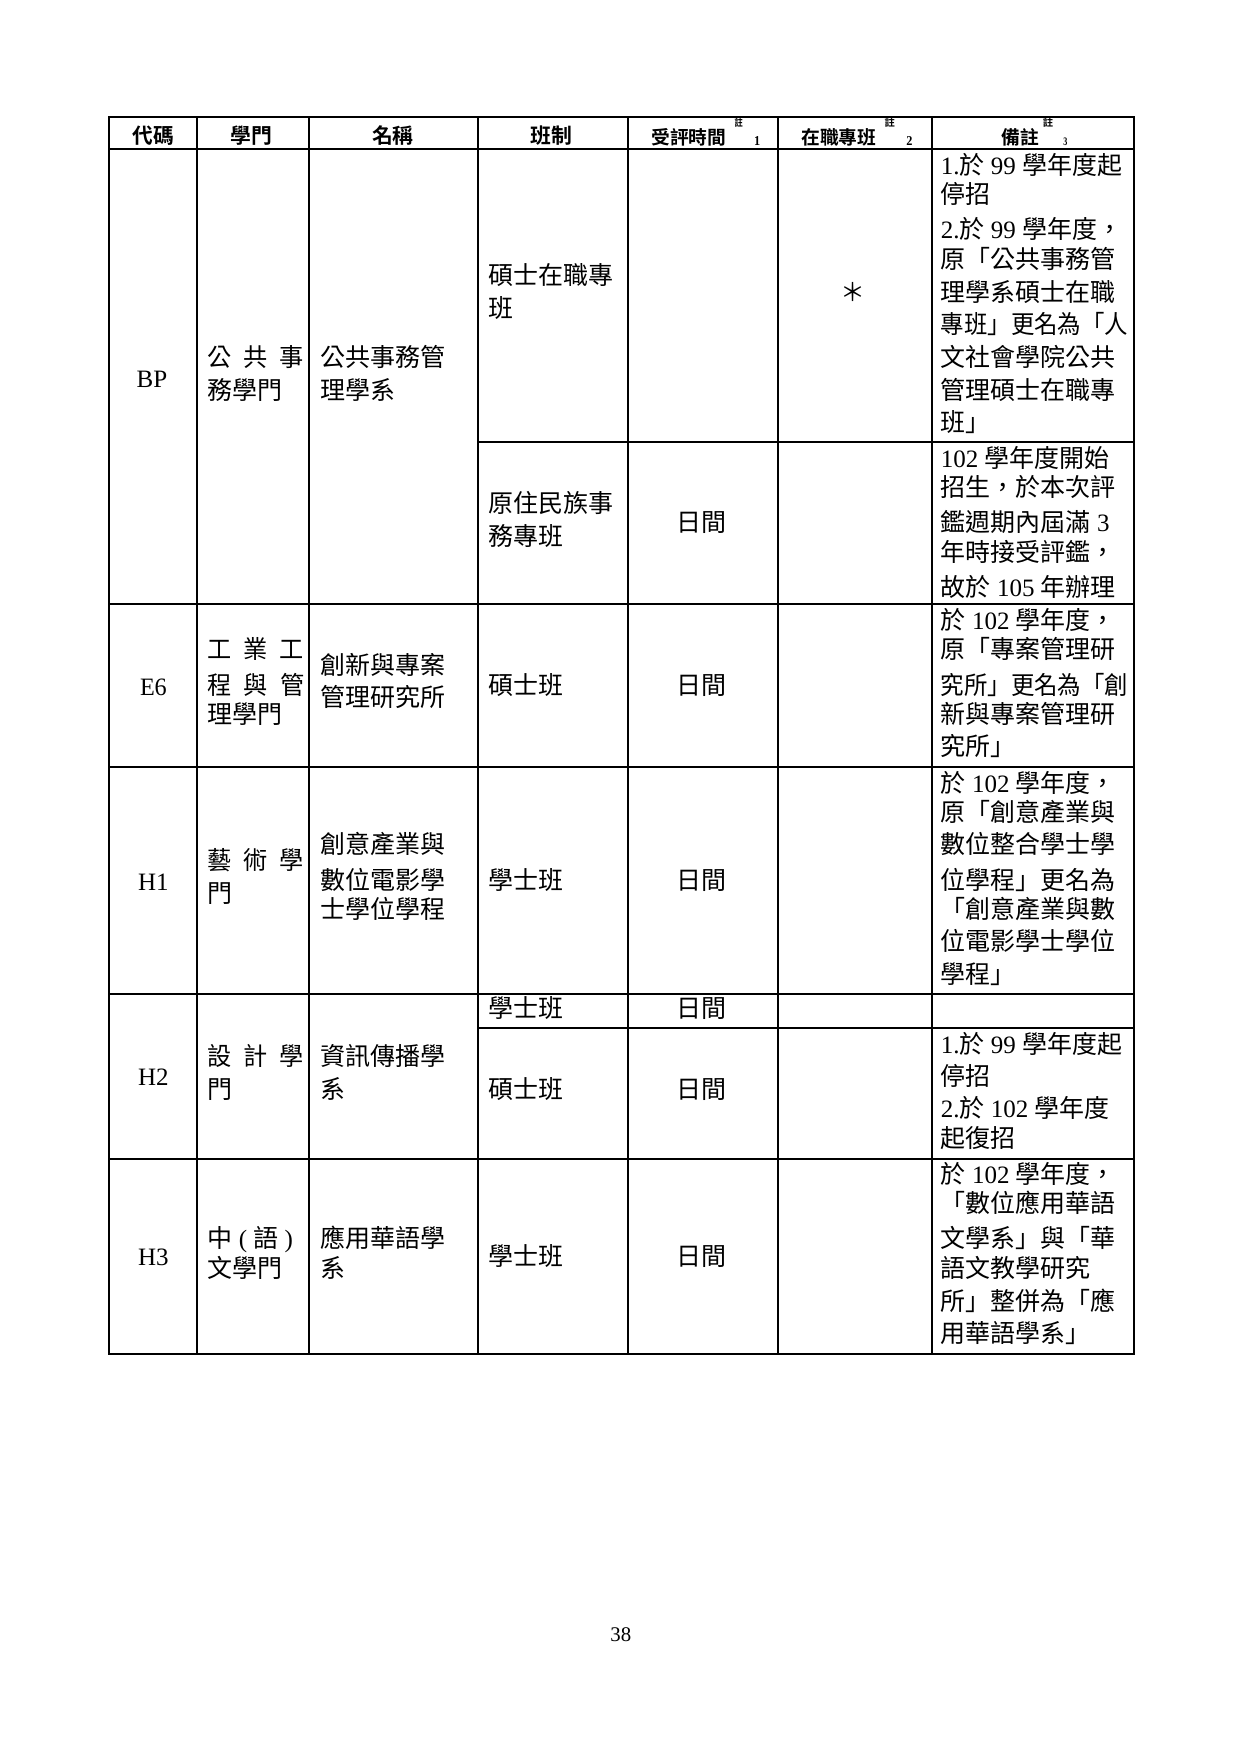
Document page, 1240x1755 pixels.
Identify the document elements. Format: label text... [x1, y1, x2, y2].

table_cell [479, 636, 627, 664]
table_cell [310, 551, 477, 567]
table_cell [198, 1023, 308, 1027]
table_cell [629, 896, 745, 908]
table_cell [198, 957, 308, 989]
table_cell 公 共 事 [198, 340, 308, 373]
table_cell [629, 1124, 745, 1153]
table_cell [745, 701, 777, 713]
table_cell [779, 551, 897, 567]
table_cell [110, 474, 196, 502]
table_cell 門 [198, 1072, 308, 1105]
table_cell [479, 1124, 627, 1153]
table_cell [897, 989, 931, 993]
table_cell [198, 323, 308, 339]
table_header 3 [1055, 118, 1133, 148]
table_cell [1055, 1072, 1133, 1091]
table_cell [110, 245, 196, 274]
table_cell [479, 567, 627, 603]
table_header 學門 [198, 118, 308, 148]
table_cell [779, 896, 897, 908]
table_cell [779, 1349, 897, 1353]
table_cell [779, 518, 897, 537]
table_cell [198, 567, 308, 603]
table_cell [110, 729, 196, 762]
table_cell [745, 245, 777, 274]
table_cell [745, 181, 777, 209]
table_cell [110, 762, 196, 766]
table_cell [629, 291, 745, 307]
table_cell [310, 1190, 477, 1218]
table_cell [110, 605, 196, 636]
table_cell [745, 768, 777, 798]
table_cell [198, 551, 308, 567]
table_cell [745, 1271, 777, 1284]
table_cell [310, 405, 477, 437]
table_cell [310, 518, 477, 537]
table_cell [198, 1124, 308, 1153]
table_cell [479, 1105, 627, 1124]
table_cell [779, 876, 897, 896]
table_cell [897, 957, 931, 989]
table_cell [745, 1029, 777, 1059]
table_cell [779, 1105, 897, 1124]
table_cell 公共事務管 [310, 340, 477, 373]
table_cell [310, 437, 477, 441]
table_cell ＊ [779, 275, 897, 307]
table_cell [629, 1160, 745, 1190]
table_cell 「創意產業與數 [933, 896, 1133, 924]
table_cell [779, 373, 897, 393]
table_cell [629, 210, 745, 245]
table_cell [779, 859, 897, 876]
table_cell [479, 924, 627, 957]
table_cell [1055, 729, 1133, 762]
table_cell [198, 210, 308, 245]
table_cell [629, 1284, 745, 1316]
table_cell [779, 437, 897, 441]
table_cell 理學系碩士在職 [933, 275, 1133, 307]
table_cell [745, 896, 777, 908]
table_cell [745, 502, 777, 518]
table_cell 原住民族事 [479, 474, 627, 518]
table_cell 1.於 99 學年度起 [933, 150, 1133, 181]
table_cell [933, 762, 1133, 766]
table_cell [479, 605, 627, 636]
table_cell [629, 405, 745, 437]
table_cell [110, 210, 196, 245]
table_cell 碩士在職專 [479, 245, 627, 291]
table_cell [779, 405, 897, 437]
table_cell 創新與專案 [310, 636, 477, 680]
table_cell 務專班 [479, 518, 627, 551]
table_cell [479, 210, 627, 245]
table_cell [110, 437, 196, 441]
table_cell [629, 1271, 745, 1284]
table_cell [110, 291, 196, 307]
table_cell [745, 859, 777, 876]
table_cell [629, 323, 745, 339]
table_cell [479, 443, 627, 473]
table_cell [897, 1271, 931, 1284]
table_cell [629, 1023, 745, 1027]
table_cell [779, 768, 897, 798]
table_cell [745, 729, 777, 762]
table_cell [629, 340, 745, 373]
text 38 [108, 1622, 1133, 1646]
table_cell [479, 181, 627, 209]
table_cell 備註 [933, 129, 1055, 148]
table_cell [479, 393, 627, 405]
table_cell [897, 291, 931, 307]
table_cell 管理碩士在職專 [933, 373, 1133, 405]
table_cell [897, 1219, 931, 1254]
table_cell [110, 323, 196, 339]
table_cell [779, 1029, 897, 1059]
table_cell [110, 827, 196, 859]
table_cell [629, 827, 745, 859]
table_cell [897, 768, 931, 798]
table_cell [745, 713, 777, 729]
table_cell 藝 術 學 [198, 827, 308, 876]
table_cell 所」整併為「應 [933, 1284, 1133, 1316]
table_cell [897, 908, 931, 924]
table_cell [897, 1284, 931, 1316]
table_cell [310, 1124, 477, 1153]
table_cell 故於 105 年辦理 [933, 567, 1133, 603]
table_cell [479, 1059, 627, 1072]
table_cell [745, 989, 777, 993]
table_cell 工 業 工 [198, 636, 308, 664]
table_header 註 [933, 118, 1055, 128]
table_cell [110, 181, 196, 209]
table_cell [479, 1029, 627, 1059]
table_cell [745, 1105, 777, 1124]
table_cell [310, 1349, 477, 1353]
table_cell [479, 437, 627, 441]
table_cell [479, 896, 627, 908]
table_cell [629, 762, 745, 766]
table_cell [310, 605, 477, 636]
table_cell [110, 636, 196, 664]
table_cell [629, 713, 745, 729]
table_header 名稱 [310, 118, 477, 148]
table_cell [629, 275, 745, 291]
table_cell 管理研究所 [310, 680, 477, 713]
table_cell [779, 567, 897, 603]
table_cell [310, 245, 477, 274]
table_cell 日間 [629, 502, 745, 537]
table_cell [897, 538, 931, 551]
table_cell [110, 908, 196, 924]
table_cell [745, 827, 777, 859]
table_cell [779, 1023, 897, 1027]
table_cell [479, 908, 627, 924]
table_cell [745, 1349, 777, 1353]
table_cell [629, 1059, 745, 1072]
table_cell [897, 518, 931, 537]
table_cell 於 102 學年度， [933, 605, 1133, 636]
table_cell [479, 150, 627, 181]
table_cell [110, 924, 196, 957]
table_header 班制 [479, 118, 627, 148]
table_cell [745, 664, 777, 680]
table_cell [745, 798, 777, 827]
table_cell [745, 340, 777, 373]
table_cell [745, 150, 777, 181]
table_cell [198, 441, 308, 473]
table_cell [745, 393, 777, 405]
table_cell [110, 441, 196, 473]
table_cell [629, 768, 745, 798]
table_cell [745, 680, 777, 701]
table_cell 日間 [629, 1072, 745, 1105]
table_cell [310, 995, 477, 1023]
table_cell [198, 1190, 308, 1218]
table_cell 專班」更名為「人 [933, 307, 1133, 339]
table_cell [198, 518, 308, 537]
table_cell [779, 181, 897, 209]
table_cell [479, 1160, 627, 1190]
table_cell 位電影學士學位 [933, 924, 1133, 957]
table_cell [198, 150, 308, 181]
table_cell [897, 323, 931, 339]
table_cell [933, 995, 1055, 1023]
table_cell [310, 1160, 477, 1190]
table_cell [479, 323, 627, 339]
table_cell 1.於 99 學年度起 [933, 1029, 1133, 1059]
table_cell [779, 340, 897, 373]
table_cell [629, 443, 745, 473]
table_cell [479, 768, 627, 798]
table_cell [110, 1023, 196, 1027]
table_cell [779, 1190, 897, 1218]
table_cell [110, 405, 196, 437]
table_cell [310, 291, 477, 307]
table_cell [779, 680, 897, 701]
table_cell [198, 1284, 308, 1316]
table_cell 文學系」與「華 [933, 1219, 1133, 1254]
table_cell [779, 538, 897, 551]
table_cell [110, 1091, 196, 1105]
table_cell [1055, 181, 1133, 209]
table_cell 位學程」更名為 [933, 859, 1133, 896]
table_cell [779, 762, 897, 766]
table_cell 究所」更名為「創 [933, 664, 1133, 701]
table_cell [779, 210, 897, 245]
table_cell [779, 1219, 897, 1254]
table_cell [479, 762, 627, 766]
table_cell [745, 876, 777, 896]
table_cell [479, 405, 627, 437]
table_cell [629, 181, 745, 209]
table_cell [198, 1160, 308, 1190]
table_cell [110, 896, 196, 908]
table_cell [745, 551, 777, 567]
table_cell [110, 1349, 196, 1353]
table_cell [779, 474, 897, 502]
table_cell [479, 713, 627, 729]
table_cell [479, 551, 627, 567]
table_header 1 [745, 118, 777, 148]
table_cell [779, 1271, 897, 1284]
table_cell [198, 729, 308, 762]
table_cell [479, 989, 627, 993]
table_cell [779, 729, 897, 762]
table_cell [745, 443, 777, 473]
table_cell [479, 373, 627, 393]
table_cell [110, 1284, 196, 1316]
table_cell [479, 729, 627, 762]
table_cell 受評時間 [629, 129, 745, 148]
table_cell [745, 567, 777, 603]
table_cell [629, 1105, 745, 1124]
table_cell 門 [198, 876, 308, 908]
table_cell [310, 181, 477, 209]
table_cell 日間 [629, 1219, 745, 1271]
table_cell [1055, 957, 1133, 989]
table_cell [897, 210, 931, 245]
table_cell [310, 307, 477, 323]
table_cell [310, 275, 477, 291]
table_cell [897, 1160, 931, 1190]
table_cell [110, 150, 196, 181]
table_cell [897, 1059, 931, 1072]
table_cell [479, 1023, 627, 1027]
table_cell 理學系 [310, 373, 477, 405]
table_cell [779, 827, 897, 859]
table_cell [198, 605, 308, 636]
table_cell 文社會學院公共 [933, 340, 1133, 373]
table_cell [779, 957, 897, 989]
table_cell [745, 1124, 777, 1153]
table_cell [629, 636, 745, 664]
table_cell [779, 1072, 897, 1091]
table_cell [897, 275, 931, 291]
table_cell E6 [110, 664, 196, 701]
table_cell [110, 713, 196, 729]
table_cell [110, 567, 196, 603]
table_header 註 [629, 118, 745, 128]
table_cell [479, 957, 627, 989]
table_cell [110, 1027, 196, 1059]
table_cell [745, 924, 777, 957]
table_cell [897, 1254, 931, 1271]
table_cell [745, 210, 777, 245]
table_cell [745, 307, 777, 323]
table_cell [897, 443, 931, 473]
table_cell [897, 474, 931, 502]
table_cell [897, 896, 931, 908]
table_cell [897, 605, 931, 636]
table_cell [745, 995, 777, 1023]
table_cell [745, 1284, 777, 1316]
table_cell [110, 989, 196, 993]
table_cell [897, 798, 931, 827]
table_cell [779, 393, 897, 405]
table_cell [310, 798, 477, 827]
table_cell [779, 1254, 897, 1271]
table_cell [310, 1023, 477, 1027]
table_cell [897, 1316, 931, 1349]
table_cell [745, 1023, 777, 1027]
table_cell [479, 1284, 627, 1316]
table_cell 2.於 99 學年度， [933, 210, 1133, 245]
table_cell [779, 605, 897, 636]
table_cell 學程」 [933, 957, 1055, 989]
table_cell [310, 150, 477, 181]
table_cell [629, 957, 745, 989]
table_cell 日間 [629, 859, 745, 896]
table_cell [310, 729, 477, 762]
table_cell [933, 437, 1133, 441]
table_cell [779, 1316, 897, 1349]
table_cell 學士班 [479, 859, 627, 896]
table_cell [897, 393, 931, 405]
table_cell [629, 474, 745, 502]
table_cell [479, 827, 627, 859]
table_cell [110, 538, 196, 551]
table_cell [198, 405, 308, 437]
table_cell [897, 307, 931, 323]
table_cell 用華語學系」 [933, 1316, 1133, 1349]
table_cell [479, 798, 627, 827]
table_cell [779, 1059, 897, 1072]
table_cell [779, 989, 897, 993]
table_cell [779, 323, 897, 339]
table_cell [745, 1059, 777, 1072]
table_header 代碼 [110, 118, 196, 148]
table_cell [779, 502, 897, 518]
table_cell [629, 567, 745, 603]
table_cell [110, 551, 196, 567]
table_cell [933, 1349, 1055, 1353]
table_cell 創意產業與 [310, 827, 477, 859]
table_cell [745, 538, 777, 551]
table_cell [779, 713, 897, 729]
table_cell H3 [110, 1219, 196, 1271]
table_cell [1055, 995, 1133, 1023]
table_cell [110, 307, 196, 323]
table_cell [110, 1316, 196, 1349]
table_cell [779, 245, 897, 274]
table_cell 起復招 [933, 1124, 1055, 1153]
table_cell [310, 538, 477, 551]
table_cell [745, 474, 777, 502]
table_cell [479, 1190, 627, 1218]
table_cell [110, 1105, 196, 1124]
table_cell [479, 340, 627, 373]
table_cell [897, 713, 931, 729]
table_cell [933, 1023, 1133, 1027]
table_cell [779, 443, 897, 473]
table_cell 原「創意產業與 [933, 798, 1133, 827]
table_cell [745, 1072, 777, 1091]
table_cell [1055, 1059, 1133, 1072]
table_header 註 [779, 118, 897, 128]
table_cell [897, 1349, 931, 1353]
table_cell 在職專班 [779, 129, 897, 148]
table_cell [745, 957, 777, 989]
table_cell [310, 567, 477, 603]
table_cell [779, 1284, 897, 1316]
table_cell [629, 551, 745, 567]
table_cell [897, 1072, 931, 1091]
table_cell [110, 768, 196, 798]
table_cell [779, 924, 897, 957]
table_cell [310, 924, 477, 957]
table_cell 於 102 學年度， [933, 768, 1133, 798]
table_cell 鑑週期內屆滿 3 [933, 502, 1133, 537]
table_cell 系 [310, 1072, 477, 1105]
table_cell [779, 1160, 897, 1190]
table_cell [198, 908, 308, 924]
table_cell [897, 859, 931, 876]
table_cell [897, 1091, 931, 1105]
table_cell [310, 713, 477, 729]
table_cell [897, 729, 931, 762]
table_cell [629, 538, 745, 551]
table_cell 碩士班 [479, 1072, 627, 1105]
table_cell 究所」 [933, 729, 1055, 762]
table_cell [897, 405, 931, 437]
table_cell [745, 908, 777, 924]
table_cell [310, 210, 477, 245]
table_cell 設 計 學 [198, 1027, 308, 1072]
table_cell 文學門 [198, 1254, 308, 1284]
table_cell 於 102 學年度， [933, 1160, 1133, 1190]
table_cell 資訊傳播學 [310, 1027, 477, 1072]
table_cell [779, 150, 897, 181]
table_cell H1 [110, 859, 196, 896]
table_cell [897, 876, 931, 896]
table_cell 日間 [629, 995, 745, 1023]
table_cell [745, 1160, 777, 1190]
table_cell 原「專案管理研 [933, 636, 1133, 664]
table_cell [310, 441, 477, 473]
table_cell [198, 798, 308, 827]
table_header 2 [897, 118, 931, 148]
table_cell 學士班 [479, 1219, 627, 1271]
table_cell [897, 680, 931, 701]
table_cell [479, 1316, 627, 1349]
table_cell [629, 1029, 745, 1059]
table_cell 「數位應用華語 [933, 1190, 1133, 1218]
table_cell [897, 551, 931, 567]
table_cell [779, 1091, 897, 1105]
table_cell [310, 502, 477, 518]
table_cell [310, 1105, 477, 1124]
table_cell [745, 323, 777, 339]
table_cell [110, 1160, 196, 1190]
table_cell [110, 1190, 196, 1218]
table_cell [629, 729, 745, 762]
table_cell [110, 502, 196, 518]
table_cell 程 與 管 [198, 664, 308, 701]
table_cell 士學位學程 [310, 896, 477, 924]
table_cell [110, 518, 196, 537]
table_cell [110, 701, 196, 713]
table_cell 中 ( 語 ) [198, 1219, 308, 1254]
table_cell [110, 798, 196, 827]
table_cell [479, 1349, 627, 1353]
table_cell [310, 989, 477, 993]
table_cell [745, 1091, 777, 1105]
table_cell [745, 437, 777, 441]
table_cell [745, 762, 777, 766]
table_cell [779, 1124, 897, 1153]
table_cell [897, 636, 931, 664]
table_cell [897, 995, 931, 1023]
table_cell [745, 1190, 777, 1218]
table_cell [745, 405, 777, 437]
table_cell [1055, 405, 1133, 437]
table_cell [198, 181, 308, 209]
table_cell [897, 1105, 931, 1124]
table_cell [897, 373, 931, 393]
table_cell [479, 701, 627, 713]
table_cell [198, 474, 308, 502]
table_cell BP [110, 340, 196, 393]
table_cell [897, 245, 931, 274]
table_cell 班 [479, 291, 627, 323]
table_cell 學士班 [479, 995, 627, 1023]
table_cell [310, 1284, 477, 1316]
table_cell [310, 957, 477, 989]
table_cell [745, 1219, 777, 1254]
table_cell [629, 245, 745, 274]
table_cell 班」 [933, 405, 1055, 437]
table_cell 102 學年度開始 [933, 443, 1133, 473]
table_cell [198, 245, 308, 274]
table_cell [629, 798, 745, 827]
table_cell 系 [310, 1254, 477, 1284]
table_cell [310, 474, 477, 502]
table_cell [198, 995, 308, 1023]
table_cell [745, 275, 777, 291]
table_cell [779, 908, 897, 924]
table_cell [897, 437, 931, 441]
table_cell [897, 701, 931, 713]
table_cell [745, 1254, 777, 1271]
table_cell [110, 1124, 196, 1153]
table_cell [110, 393, 196, 405]
table_cell [198, 924, 308, 957]
table_cell [779, 636, 897, 664]
table_cell [1055, 1349, 1133, 1353]
table_cell [745, 636, 777, 664]
table_cell [897, 150, 931, 181]
table_cell [745, 518, 777, 537]
table_cell [629, 393, 745, 405]
table_cell [198, 502, 308, 518]
table_cell 停招 [933, 181, 1055, 209]
table_cell [745, 373, 777, 393]
table_cell [198, 762, 308, 766]
table_cell 2.於 102 學年度 [933, 1091, 1133, 1124]
table_cell [779, 995, 897, 1023]
table_cell 應用華語學 [310, 1219, 477, 1254]
table_cell [897, 340, 931, 373]
table_cell [198, 989, 308, 993]
table_cell 招生，於本次評 [933, 474, 1133, 502]
table_cell 碩士班 [479, 664, 627, 701]
table_cell [310, 1316, 477, 1349]
table_cell [198, 538, 308, 551]
table_cell [310, 762, 477, 766]
table_cell [629, 1349, 745, 1353]
table_cell [629, 701, 745, 713]
table_cell [779, 798, 897, 827]
table_cell [198, 307, 308, 323]
table_cell [198, 291, 308, 307]
table_cell [310, 768, 477, 798]
table_cell [110, 995, 196, 1023]
table_cell [310, 323, 477, 339]
table_cell 數位電影學 [310, 859, 477, 896]
table_cell [198, 275, 308, 291]
table_cell [198, 768, 308, 798]
table_cell [897, 1190, 931, 1218]
table_cell [897, 664, 931, 680]
table_cell 語文教學研究 [933, 1254, 1133, 1284]
table_cell [629, 373, 745, 393]
table_cell [198, 1316, 308, 1349]
table_cell [897, 181, 931, 209]
table_cell [1055, 989, 1133, 993]
table_cell [897, 1124, 931, 1153]
table_cell [629, 1316, 745, 1349]
table_cell 日間 [629, 664, 745, 701]
table_cell 理學門 [198, 701, 308, 729]
table_cell [479, 1271, 627, 1284]
table_cell [779, 307, 897, 323]
table_cell [629, 307, 745, 323]
table_cell [110, 957, 196, 989]
table_cell [110, 275, 196, 291]
table_cell 原「公共事務管 [933, 245, 1133, 274]
table_cell [1055, 1124, 1133, 1153]
table_cell [629, 605, 745, 636]
table_cell [629, 908, 745, 924]
table_cell 年時接受評鑑， [933, 538, 1133, 567]
table_cell 數位整合學士學 [933, 827, 1133, 859]
table_cell [745, 1316, 777, 1349]
table_cell [933, 989, 1055, 993]
table_cell [897, 567, 931, 603]
table_cell [779, 664, 897, 680]
table_cell [897, 827, 931, 859]
table_cell [897, 924, 931, 957]
table_cell [779, 701, 897, 713]
table_cell [629, 437, 745, 441]
table_cell 務學門 [198, 373, 308, 405]
table_cell [198, 1105, 308, 1124]
table_cell [629, 1190, 745, 1218]
table_cell [629, 924, 745, 957]
table_cell [745, 605, 777, 636]
table_cell [897, 762, 931, 766]
table_cell 停招 [933, 1059, 1055, 1091]
table_cell [629, 989, 745, 993]
table_cell [745, 291, 777, 307]
table_cell 新與專案管理研 [933, 701, 1133, 729]
table_cell [110, 1271, 196, 1284]
table_cell [629, 150, 745, 181]
table_cell [198, 1349, 308, 1353]
table_cell H2 [110, 1059, 196, 1091]
table_cell [897, 1023, 931, 1027]
table_cell [897, 502, 931, 518]
table_cell [897, 1029, 931, 1059]
table_cell [198, 437, 308, 441]
